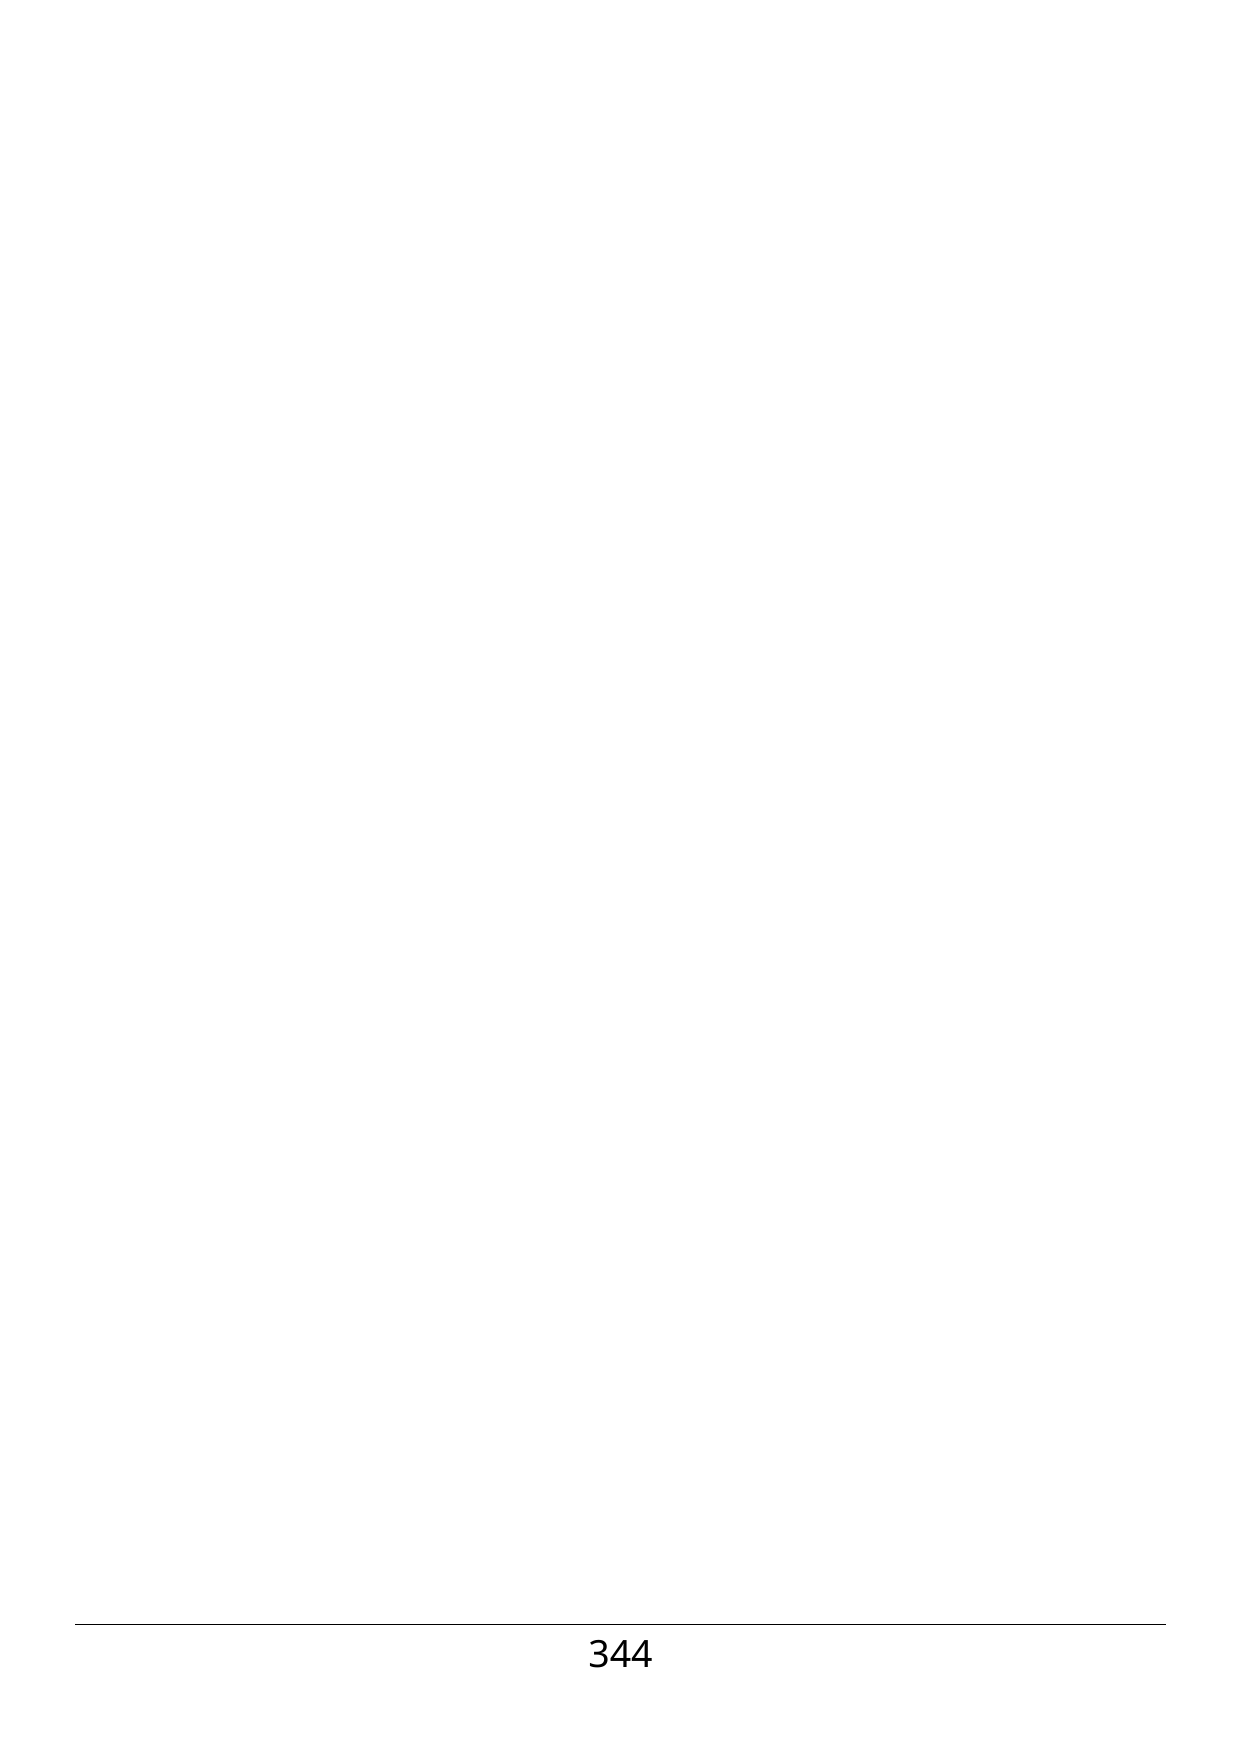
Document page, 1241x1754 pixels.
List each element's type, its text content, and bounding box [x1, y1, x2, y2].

text بِسْمِ اللّٰهِ الرَّحْمٰنِ الرَّحِيْمِ ؀ [75, 1501, 1166, 1555]
text سُوْرَةُ الْاِنْفِطَارِ [75, 1448, 1166, 1501]
text اِذَا الشَّمْسُ كُوِّرَتْ ١ﶟ وَاِذَا النُّجُوْمُ انْكَدَرَتْ ٢ﶟ وَاِذَا الْجِبَالُ سُيِّرَتْ ٣ﶟ وَاِذَا الْعِشَارُ عُطِّلَتْ ٤ﶟ وَاِذَا الْوُحُوْشُ حُشِرَتْ ٥ﶟ وَاِذَا الْبِحَارُ سُجِّرَتْ ٦ﶟ وَاِذَا النُّفُوْسُ زُوِّجَتْ ٧ﶟ وَاِذَا الْمَوْءٗدَةُ سُئِلَتْ ٨ﶟ بِاَيِّ ذَنْۢبٍ قُتِلَتْ ٩ﶔ وَاِذَا الصُّحُفُ نُشِرَتْ ١٠ﶟ وَاِذَا السَّمَآءُ كُشِطَتْ ١١ﶟ وَاِذَا الْجَحِيْمُ سُعِّرَتْ ١٢ﶟ وَاِذَا الْجَنَّةُ اُزْلِفَتْ ١٣ﶟ عَلِمَتْ نَفْسٌ مَّاۤ اَحْضَرَتْ ١٤ﶠ فَلَاۤ اُقْسِمُ بِالْخُنَّسِ ١٥ﶫ الْجَوَارِ الْكُنَّسِ ١٦ﶫ وَالَّيْلِ اِذَا عَسْعَسَ ١٧ﶫ وَالصُّبْحِ اِذَا تَنَفَّسَ ١٨ﶫ اِنَّهٗ لَقَوْلُ رَسُوْلٍ كَرِيْمٍ ١٩ﶫ ذِيْ قُوَّةٍ عِنْدَ ذِي الْعَرْشِ مَكِيْنٍ ٢٠ﶫ مُّطَاعٍ ثَمَّ اَمِيْنٍ ٢١ﶠ وَمَا صَاحِبُكُمْ بِمَجْنُوْنٍ ٢٢ﶔ وَلَقَدْ رَاٰهُ بِالْاُفُقِ الْمُبِيْنِ ٢٣ﶔ وَمَا هُوَ عَلَي الْغَيْبِ بِضَنِيْنٍ ٢٤ﶔ وَمَا هُوَ بِقَوْلِ شَيْطٰنٍ رَّجِيْمٍ ٢٥ﶫ فَاَيْنَ تَذْهَبُوْنَ ٢٦ﶠ اِنْ هُوَ اِلَّا ذِكْرٌ لِّلْعٰلَمِيْنَ ٢٧ﶫ لِمَنْ شَآءَ مِنْكُمْ اَنْ يَّسْتَقِيْمَ ٢٨ﶠ وَمَا تَشَآءُوْنَ اِلَّاۤ اَنْ يَّشَآءَ اللّٰهُ رَبُّ الْعٰلَمِيْنَ ٢٩ﶒ [75, 128, 1166, 928]
text بِسْمِ اللّٰهِ الرَّحْمٰنِ الرَّحِيْمِ ؀ [75, 75, 1166, 128]
